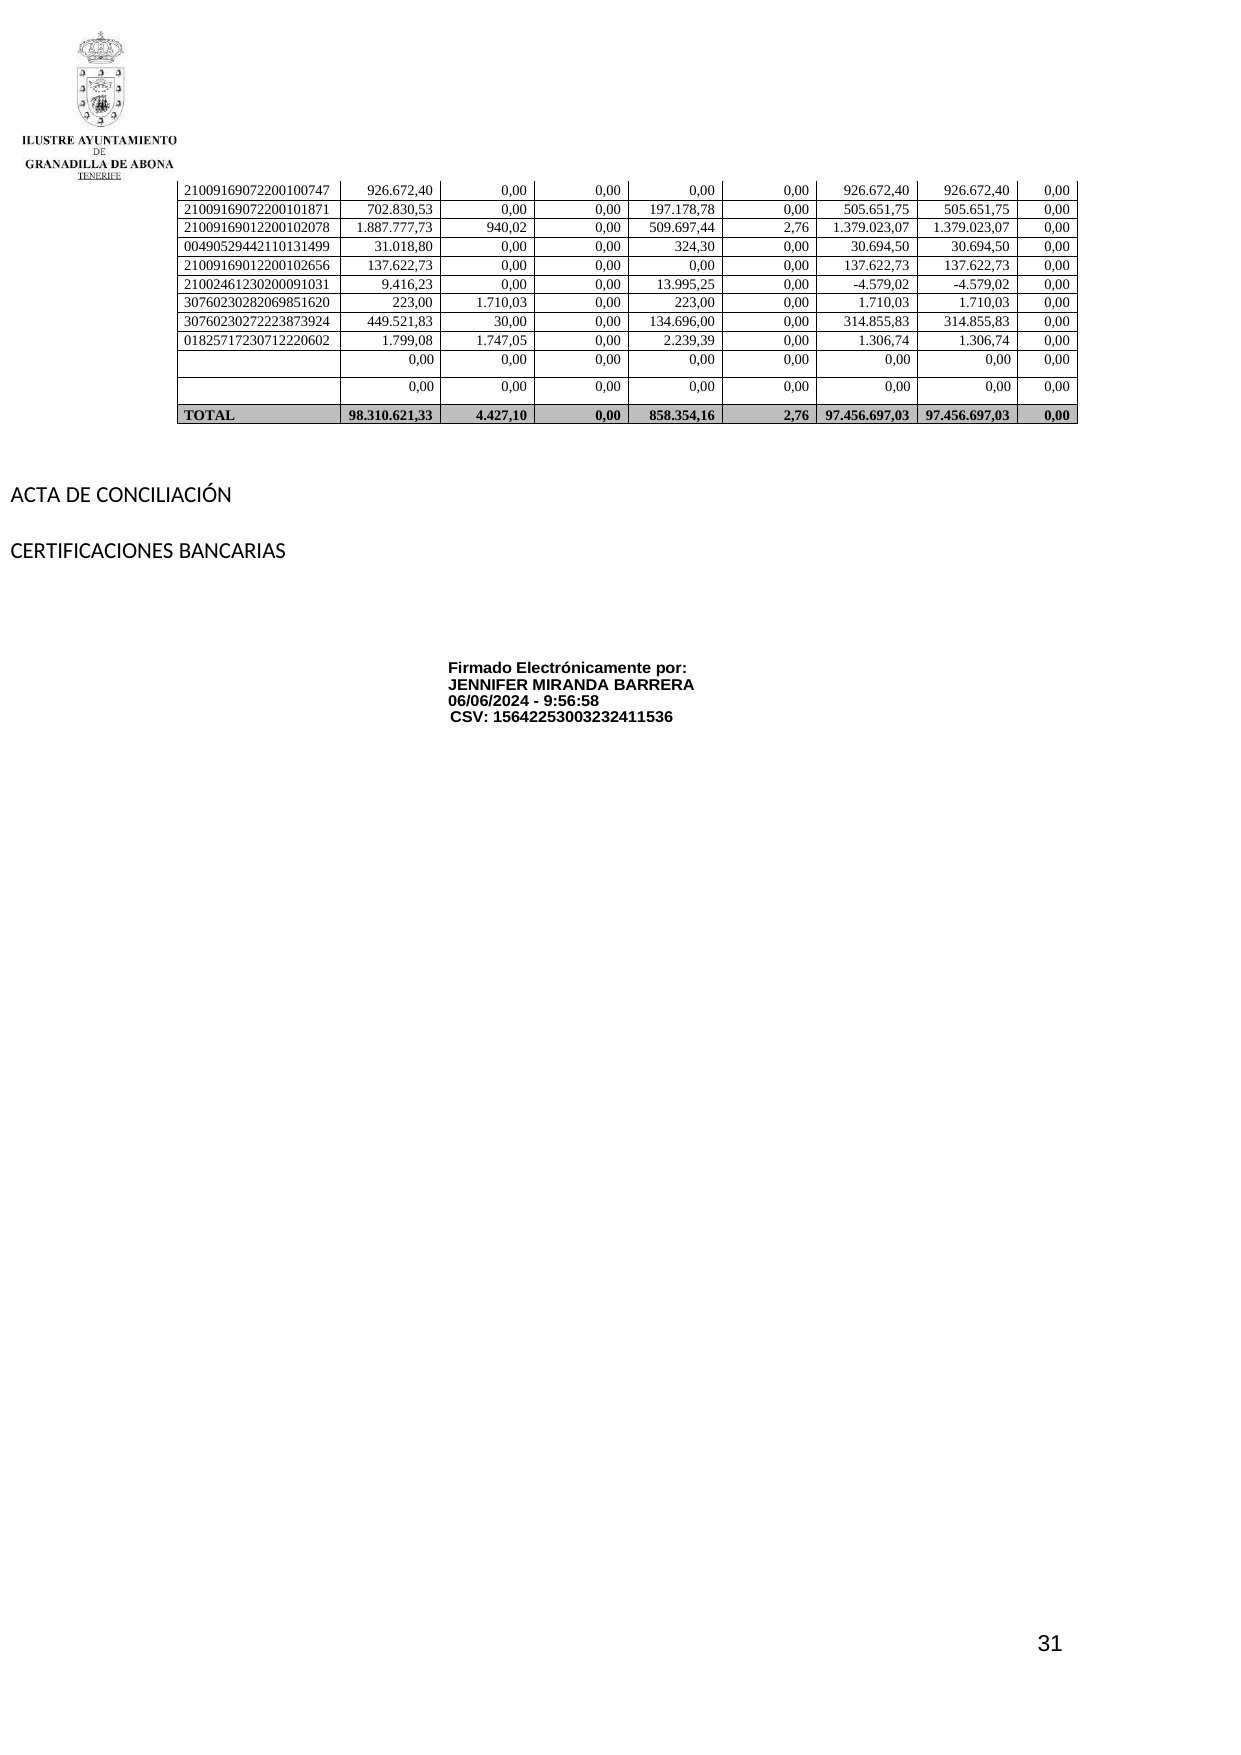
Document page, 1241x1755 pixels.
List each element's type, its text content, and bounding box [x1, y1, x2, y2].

table_cell 0,00 [817, 351, 917, 377]
table_cell 00490529442110131499 [178, 238, 340, 256]
table_cell 0,00 [629, 378, 722, 404]
table_cell 509.697,44 [629, 219, 722, 237]
text Firmado Electrónicamente por: JENNIFER MIRANDA BARRERA 06/06/2024 - 9:56:58 [448, 660, 766, 710]
table_header 0,00 [535, 181, 628, 199]
table_cell 0,00 [341, 351, 440, 377]
table_cell 505.651,75 [918, 201, 1017, 218]
table_cell 137.622,73 [817, 257, 917, 274]
table_cell 223,00 [341, 294, 440, 312]
table_cell 314.855,83 [817, 313, 917, 331]
table_cell 01825717230712220602 [178, 332, 340, 349]
table_cell 0,00 [441, 276, 534, 293]
list CERTIFICACIONES BANCARIAS [0, 537, 1091, 565]
table_cell 702.830,53 [341, 201, 440, 218]
table_cell 13.995,25 [629, 276, 722, 293]
table_cell 1.710,03 [441, 294, 534, 312]
table_cell 0,00 [918, 378, 1017, 404]
table_cell 314.855,83 [918, 313, 1017, 331]
table_header 0,00 [723, 181, 816, 199]
table_cell 0,00 [723, 351, 816, 377]
table_cell 1.747,05 [441, 332, 534, 349]
table_cell 97.456.697,03 [918, 405, 1017, 423]
table_cell 1.379.023,07 [817, 219, 917, 237]
table_cell 940,02 [441, 219, 534, 237]
table_cell 0,00 [341, 378, 440, 404]
table_cell 449.521,83 [341, 313, 440, 331]
table_cell [178, 351, 340, 377]
table_cell 1.887.777,73 [341, 219, 440, 237]
table_cell 0,00 [441, 257, 534, 274]
table_cell 0,00 [1018, 378, 1077, 404]
table_cell 2,76 [723, 405, 816, 423]
table_cell 0,00 [535, 332, 628, 349]
table_cell 0,00 [723, 201, 816, 218]
table_cell 30.694,50 [817, 238, 917, 256]
table_cell 1.306,74 [817, 332, 917, 349]
table_cell 0,00 [535, 201, 628, 218]
table_cell 30,00 [441, 313, 534, 331]
table_cell 30760230272223873924 [178, 313, 340, 331]
table_cell 134.696,00 [629, 313, 722, 331]
table_header 0,00 [1018, 181, 1077, 199]
table_cell 0,00 [535, 294, 628, 312]
table_cell -4.579,02 [918, 276, 1017, 293]
table_cell 0,00 [535, 351, 628, 377]
table_cell 0,00 [723, 257, 816, 274]
table_cell 197.178,78 [629, 201, 722, 218]
table_cell 0,00 [1018, 238, 1077, 256]
table_cell 0,00 [1018, 405, 1077, 423]
table_header 926.672,40 [817, 181, 917, 199]
table_cell 0,00 [441, 238, 534, 256]
table_cell 31.018,80 [341, 238, 440, 256]
table_cell 1.710,03 [817, 294, 917, 312]
table_cell 0,00 [1018, 257, 1077, 274]
table_cell 2.239,39 [629, 332, 722, 349]
table_header 21009169072200100747 [178, 181, 340, 199]
table_cell 324,30 [629, 238, 722, 256]
text CSV: 15642253003232411536 [32, 710, 1091, 726]
table_cell 0,00 [723, 294, 816, 312]
table_cell 0,00 [723, 378, 816, 404]
table_cell 0,00 [535, 276, 628, 293]
table_cell 223,00 [629, 294, 722, 312]
table_cell 9.416,23 [341, 276, 440, 293]
table_cell 0,00 [1018, 201, 1077, 218]
table_cell 0,00 [441, 378, 534, 404]
table_cell 97.456.697,03 [817, 405, 917, 423]
table_cell 0,00 [1018, 294, 1077, 312]
table_cell 0,00 [535, 238, 628, 256]
table_cell 505.651,75 [817, 201, 917, 218]
table_cell 0,00 [1018, 276, 1077, 293]
table_header 0,00 [629, 181, 722, 199]
table_cell 0,00 [535, 219, 628, 237]
table_cell 0,00 [723, 238, 816, 256]
table_cell 0,00 [1018, 219, 1077, 237]
table_cell 0,00 [1018, 332, 1077, 349]
table_cell 0,00 [723, 332, 816, 349]
table_cell 21009169012200102078 [178, 219, 340, 237]
table_cell 30.694,50 [918, 238, 1017, 256]
table_cell 0,00 [723, 276, 816, 293]
table_cell 0,00 [535, 378, 628, 404]
table_cell 0,00 [629, 257, 722, 274]
table_cell 1.306,74 [918, 332, 1017, 349]
table_cell 0,00 [535, 313, 628, 331]
table_header 0,00 [441, 181, 534, 199]
table_cell TOTAL [178, 405, 340, 423]
table_cell 21009169072200101871 [178, 201, 340, 218]
table_header 926.672,40 [918, 181, 1017, 199]
table_cell 2,76 [723, 219, 816, 237]
table_cell [178, 378, 340, 404]
table_header 926.672,40 [341, 181, 440, 199]
table_cell 0,00 [723, 313, 816, 331]
table_cell 0,00 [441, 351, 534, 377]
table_cell 1.799,08 [341, 332, 440, 349]
table_cell 0,00 [918, 351, 1017, 377]
table_cell 4.427,10 [441, 405, 534, 423]
table_cell 858.354,16 [629, 405, 722, 423]
table_cell 1.379.023,07 [918, 219, 1017, 237]
table_cell 0,00 [535, 257, 628, 274]
table_cell 137.622,73 [341, 257, 440, 274]
table_cell 21002461230200091031 [178, 276, 340, 293]
table_cell 0,00 [817, 378, 917, 404]
table_cell 98.310.621,33 [341, 405, 440, 423]
table_cell 0,00 [1018, 313, 1077, 331]
list ACTA DE CONCILIACIÓN [0, 481, 1091, 509]
table_cell 0,00 [629, 351, 722, 377]
table_cell 137.622,73 [918, 257, 1017, 274]
table_cell 0,00 [441, 201, 534, 218]
table_cell 0,00 [1018, 351, 1077, 377]
table_cell 21009169012200102656 [178, 257, 340, 274]
table_cell -4.579,02 [817, 276, 917, 293]
table_cell 30760230282069851620 [178, 294, 340, 312]
table_cell 0,00 [535, 405, 628, 423]
table_cell 1.710,03 [918, 294, 1017, 312]
